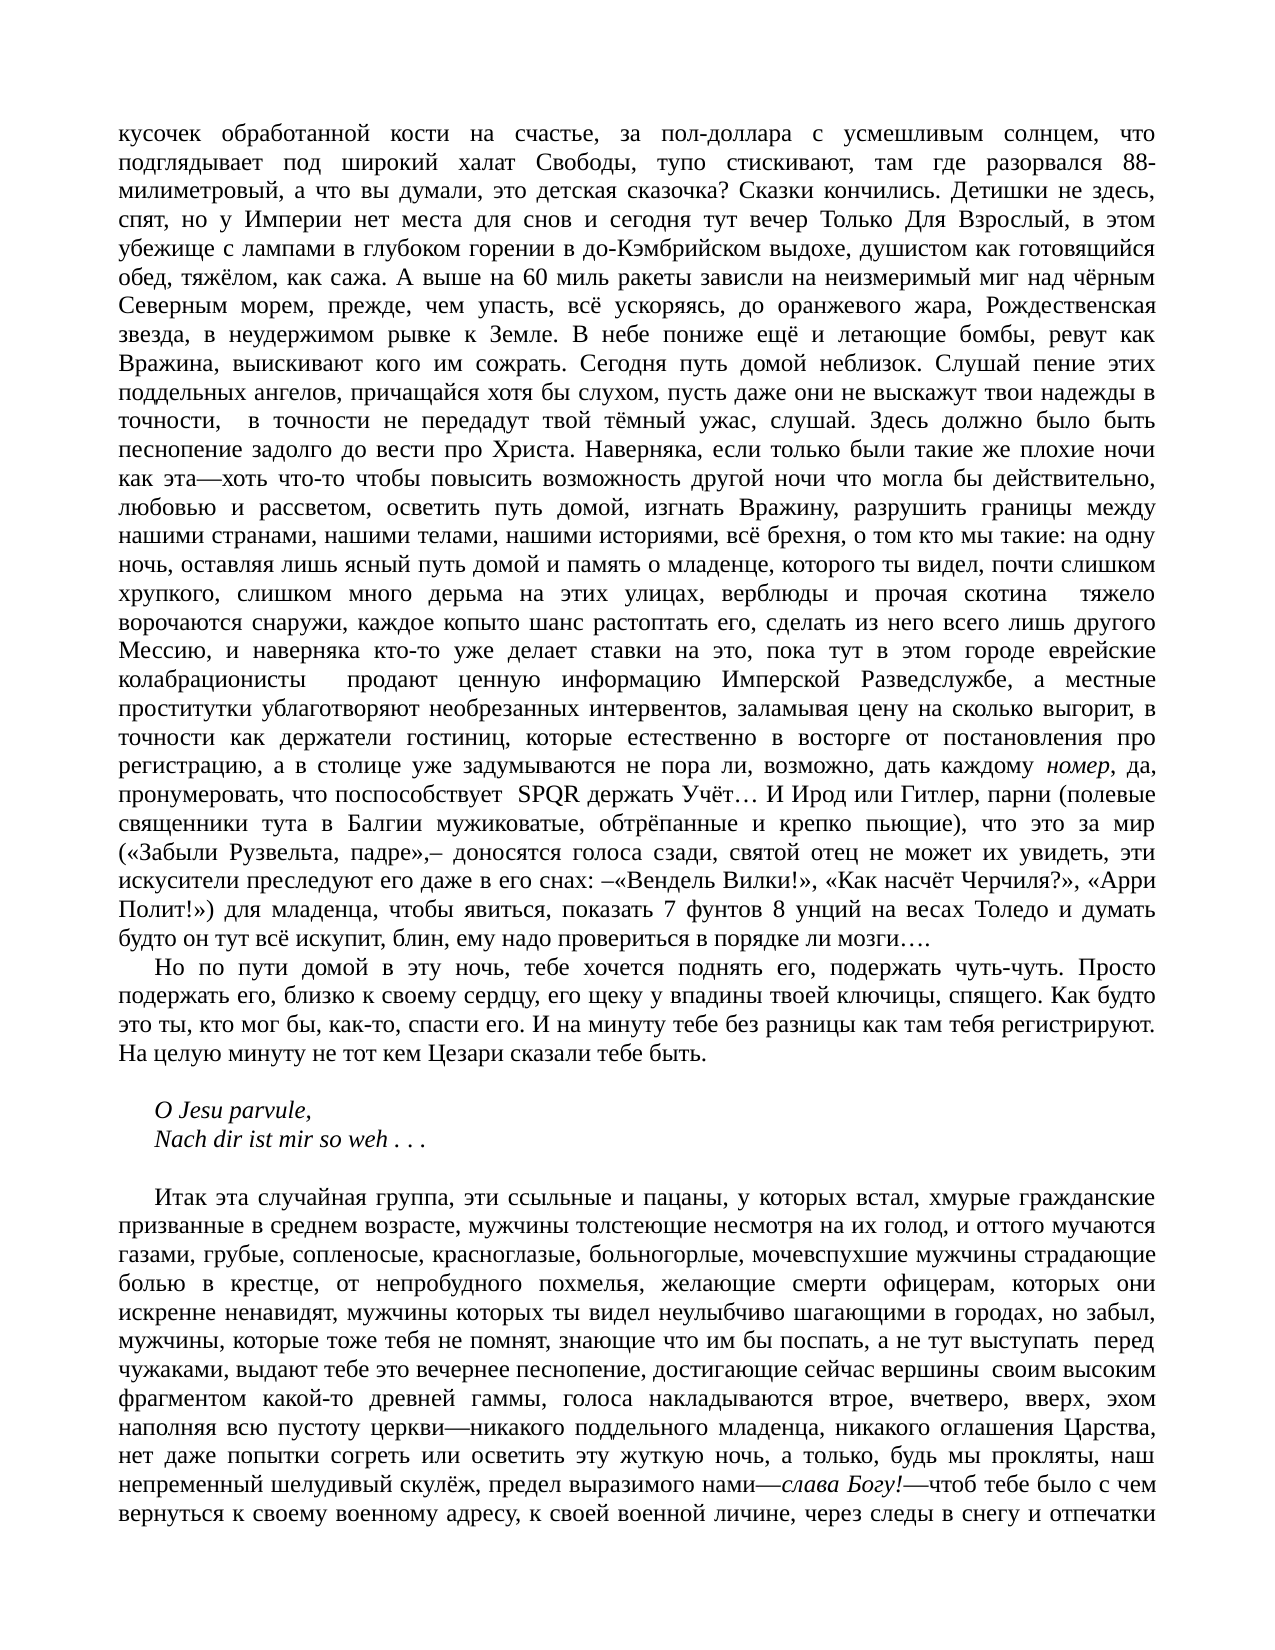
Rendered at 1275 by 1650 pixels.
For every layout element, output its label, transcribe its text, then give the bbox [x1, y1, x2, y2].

text O Jesu parvule, [118, 1096, 1157, 1124]
text кусочек обработанной кости на счастье, за пол-доллара с усмешливым солнцем, что подглядывает под широкий халат Свободы, тупо стискивают, там где разорвался 88-милиметровый, а что вы думали, это детская сказочка? Сказки кончились. Детишки не здесь, спят, но у Империи нет места для снов и сегодня тут вечер Только Для Взрослый, в этом убежище с лампами в глубоком горении в до-Кэмбрийском выдохе, душистом как готовящийся обед, тяжёлом, как сажа. А выше на 60 миль ракеты зависли на неизмеримый миг над чёрным Северным морем, прежде, чем упасть, всё ускоряясь, до оранжевого жара, Рождественская звезда, в неудержимом рывке к Земле. В небе пониже ещё и летающие бомбы, ревут как Вражина, выискивают кого им сожрать. Сегодня путь домой неблизок. Слушай пение этих поддельных ангелов, причащайся хотя бы слухом, пусть даже они не выскажут твои надежды в точности, в точности не передадут твой тёмный ужас, слушай. Здесь должно было быть песнопение задолго до вести про Христа. Наверняка, если только были такие же плохие ночи как эта—хоть что-то чтобы повысить возможность другой ночи что могла бы действительно, любовью и рассветом, осветить путь домой, изгнать Вражину, разрушить границы между нашими странами, нашими телами, нашими историями, всё брехня, о том кто мы такие: на одну ночь, оставляя лишь ясный путь домой и память о младенце, которого ты видел, почти слишком хрупкого, слишком много дерьма на этих улицах, верблюды и прочая скотина тяжело ворочаются снаружи, каждое копыто шанс растоптать его, сделать из него всего лишь другого Мессию, и наверняка кто-то уже делает ставки на это, пока тут в этом городе еврейские колабрационисты продают ценную информацию Имперской Разведслужбе, а местные проститутки ублаготворяют необрезанных интервентов, заламывая цену на сколько выгорит, в точности как держатели гостиниц, которые естественно в восторге от постановления про регистрацию, а в столице уже задумываются не пора ли, возможно, дать каждому номер, да, пронумеровать, что поспособствует SPQR держать Учёт… И Ирод или Гитлер, парни (полевые священники тута в Балгии мужиковатые, обтрёпанные и крепко пьющие), что это за мир («Забыли Рузвельта, падре»,– доносятся голоса сзади, святой отец не может их увидеть, эти искусители преследуют его даже в его снах: –«Вендель Вилки!», «Как насчёт Черчиля?», «Арри Полит!») для младенца, чтобы явиться, показать 7 фунтов 8 унций на весах Толедо и думать будто он тут всё искупит, блин, ему надо провериться в порядке ли мозги…. [118, 118, 1157, 952]
text Но по пути домой в эту ночь, тебе хочется поднять его, подержать чуть-чуть. Просто подержать его, близко к своему сердцу, его щеку у впадины твоей ключицы, спящего. Как будто это ты, кто мог бы, как-то, спасти его. И на минуту тебе без разницы как там тебя регистрируют. На целую минуту не тот кем Цезари сказали тебе быть. [118, 952, 1157, 1067]
text Итак эта случайная группа, эти ссыльные и пацаны, у которых встал, хмурые гражданские призванные в среднем возрасте, мужчины толстеющие несмотря на их голод, и оттого мучаются газами, грубые, сопленосые, красноглазые, больногорлые, мочевспухшие мужчины страдающие болью в крестце, от непробудного похмелья, желающие смерти офицерам, которых они искренне ненавидят, мужчины которых ты видел неулыбчиво шагающими в городах, но забыл, мужчины, которые тоже тебя не помнят, знающие что им бы поспать, а не тут выступать перед чужаками, выдают тебе это вечернее песнопение, достигающие сейчас вершины своим высоким фрагментом какой-то древней гаммы, голоса накладываются втрое, вчетверо, вверх, эхом наполняя всю пустоту церкви—никакого поддельного младенца, никакого оглашения Царства, нет даже попытки согреть или осветить эту жуткую ночь, а только, будь мы прокляты, наш непременный шелудивый скулёж, предел выразимого нами—слава Богу!—чтоб тебе было с чем вернуться к своему военному адресу, к своей военной личине, через следы в снегу и отпечатки [118, 1182, 1157, 1527]
text Nach dir ist mir so weh . . . [118, 1124, 1157, 1153]
